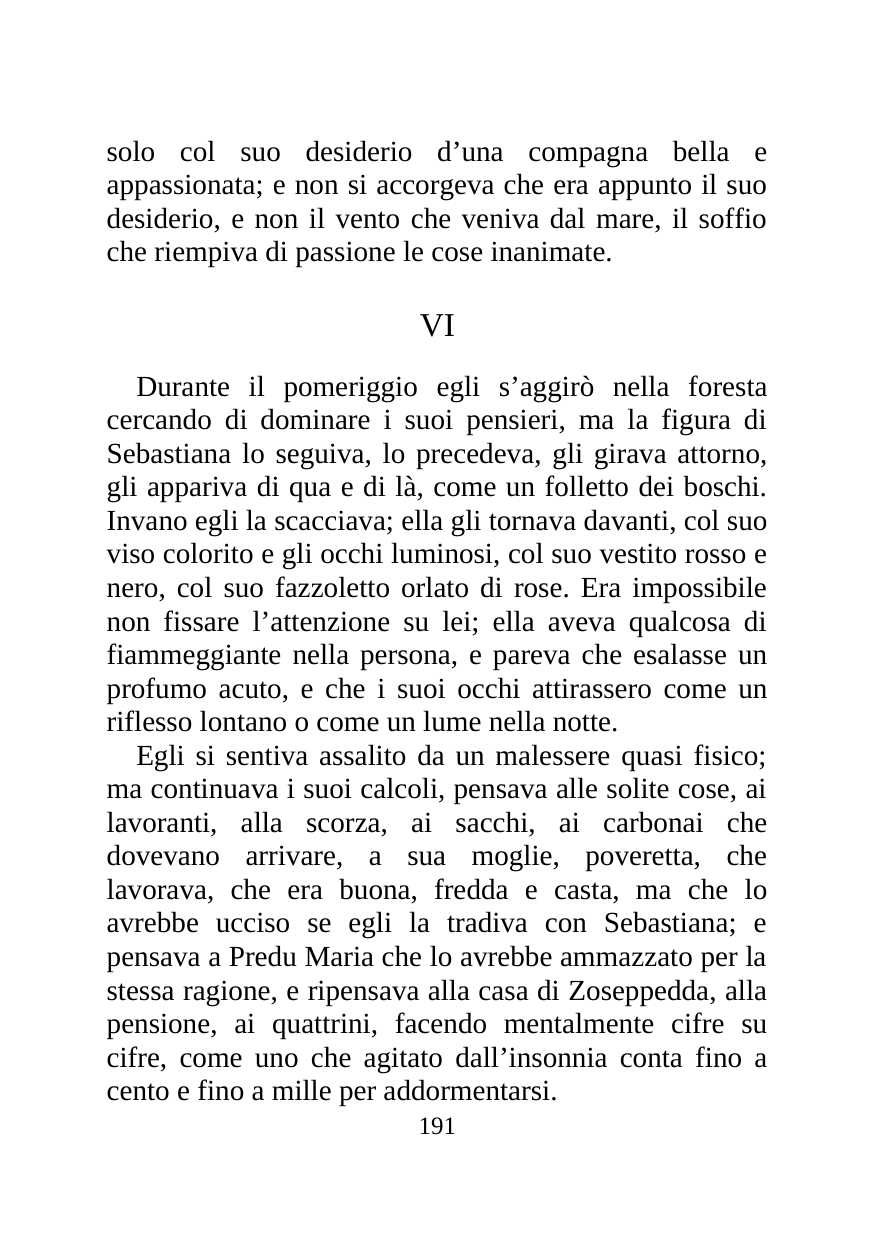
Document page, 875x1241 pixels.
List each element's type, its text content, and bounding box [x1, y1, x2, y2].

text Egli si sentiva assalito da un malessere quasi fisico; ma continuava i suoi calcoli, pensava alle solite cose, ai lavoranti, alla scorza, ai sacchi, ai carbonai che dovevano arrivare, a sua moglie, poveretta, che lavorava, che era buona, fredda e casta, ma che lo avrebbe ucciso se egli la tradiva con Sebastiana; e pensava a Predu Maria che lo avrebbe ammazzato per la stessa ragione, e ripensava alla casa di Zoseppedda, alla pensione, ai quattrini, facendo mentalmente cifre su cifre, come uno che agitato dall’insonnia conta fino a cento e fino a mille per addormentarsi. [106, 738, 768, 1107]
subtitle VI [106, 306, 768, 344]
text Durante il pomeriggio egli s’aggirò nella foresta cercando di dominare i suoi pensieri, ma la figura di Sebastiana lo seguiva, lo precedeva, gli girava attorno, gli appariva di qua e di là, come un folletto dei boschi. Invano egli la scacciava; ella gli tornava davanti, col suo viso colorito e gli occhi luminosi, col suo vestito rosso e nero, col suo fazzoletto orlato di rose. Era impossibile non fissare l’attenzione su lei; ella aveva qualcosa di fiammeggiante nella persona, e pareva che esalasse un profumo acuto, e che i suoi occhi attirassero come un riflesso lontano o come un lume nella notte. [106, 369, 768, 738]
text solo col suo desiderio d’una compagna bella e appassionata; e non si accorgeva che era appunto il suo desiderio, e non il vento che veniva dal mare, il soffio che riempiva di passione le cose inanimate. [106, 134, 768, 268]
